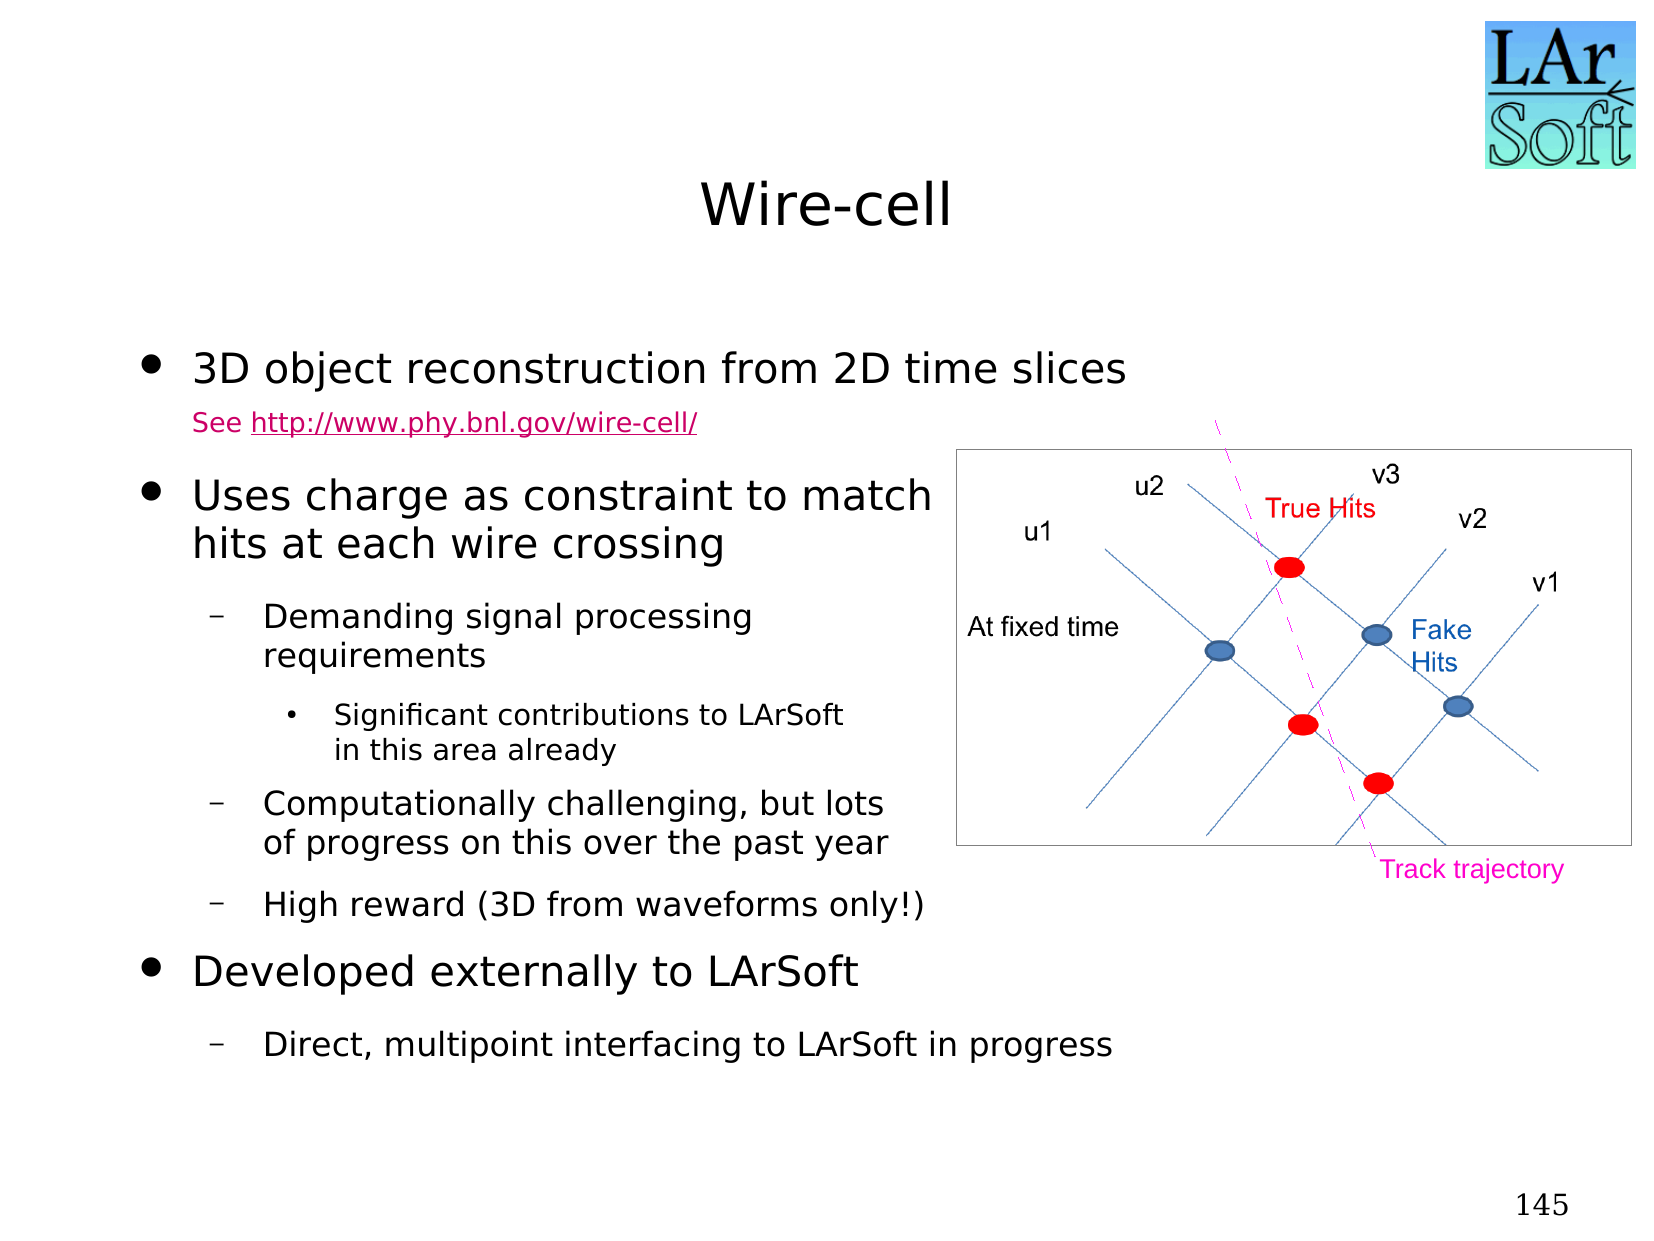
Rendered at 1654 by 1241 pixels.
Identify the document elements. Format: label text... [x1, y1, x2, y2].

picture [1485, 21, 1636, 169]
list 3D object reconstruction from 2D time slices See http://www.phy.bnl.gov/wire-cell/ Uses charge as constraint to match hits at each wire crossing Demanding signal processing requirements Significant contributions to LArSoft in this area already Computationally challenging, but lots of progress on this over the past year High reward (3D from waveforms only!) Developed externally to LArSoft Direct, multipoint interfacing to LArSoft in progress [121, 344, 1533, 1128]
title Wire-cell [121, 102, 1533, 310]
picture [956, 449, 1632, 846]
text_box Track trajectory [1364, 846, 1581, 892]
